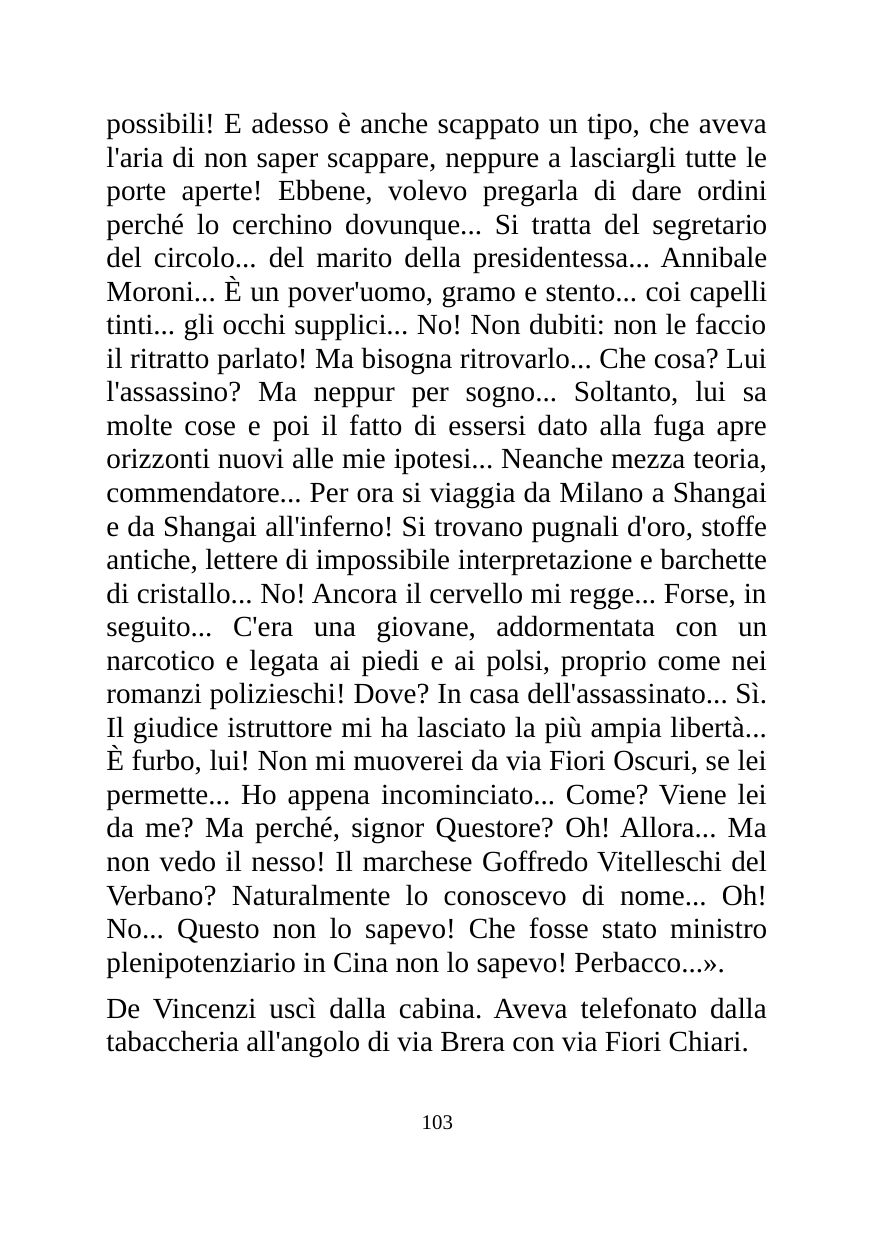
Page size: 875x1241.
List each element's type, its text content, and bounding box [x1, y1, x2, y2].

text De Vincenzi uscì dalla cabina. Aveva telefonato dalla tabaccheria all'angolo di via Brera con via Fiori Chiari. [106, 991, 768, 1058]
text possibili! E adesso è anche scappato un tipo, che aveva l'aria di non saper scappare, neppure a lasciargli tutte le porte aperte! Ebbene, volevo pregarla di dare ordini perché lo cerchino dovunque... Si tratta del segretario del circolo... del marito della presidentessa... Annibale Moroni... È un pover'uomo, gramo e stento... coi capelli tinti... gli occhi supplici... No! Non dubiti: non le faccio il ritratto parlato! Ma bisogna ritrovarlo... Che cosa? Lui l'assassino? Ma neppur per sogno... Soltanto, lui sa molte cose e poi il fatto di essersi dato alla fuga apre orizzonti nuovi alle mie ipotesi... Neanche mezza teoria, commendatore... Per ora si viaggia da Milano a Shangai e da Shangai all'inferno! Si trovano pugnali d'oro, stoffe antiche, lettere di impossibile interpretazione e barchette di cristallo... No! Ancora il cervello mi regge... Forse, in seguito... C'era una giovane, addormentata con un narcotico e legata ai piedi e ai polsi, proprio come nei romanzi polizieschi! Dove? In casa dell'assassinato... Sì. Il giudice istruttore mi ha lasciato la più ampia libertà... È furbo, lui! Non mi muoverei da via Fiori Oscuri, se lei permette... Ho appena incominciato... Come? Viene lei da me? Ma perché, signor Questore? Oh! Allora... Ma non vedo il nesso! Il marchese Goffredo Vitelleschi del Verbano? Naturalmente lo conoscevo di nome... Oh! No... Questo non lo sapevo! Che fosse stato ministro plenipotenziario in Cina non lo sapevo! Perbacco...». [106, 106, 768, 978]
